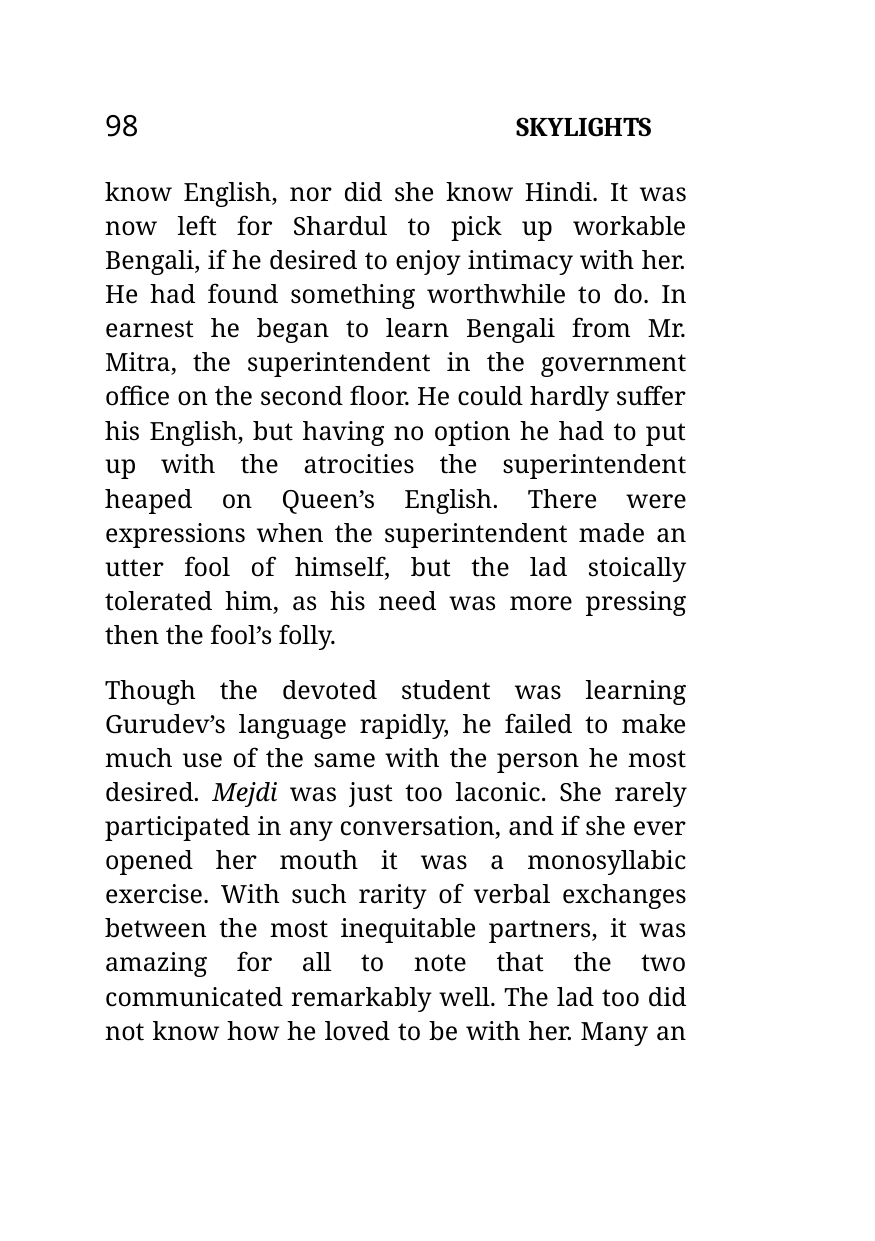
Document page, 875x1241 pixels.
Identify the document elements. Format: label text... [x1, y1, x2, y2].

text Though the devoted student was learning Gurudev’s language rapidly, he failed to make much use of the same with the person he most desired. Mejdi was just too laconic. She rarely participated in any conversation, and if she ever opened her mouth it was a monosyllabic exercise. With such rarity of verbal exchanges between the most inequitable partners, it was amazing for all to note that the two communicated remarkably well. The lad too did not know how he loved to be with her. Many an [105, 673, 687, 1047]
text know English, nor did she know Hindi. It was now left for Shardul to pick up workable Bengali, if he desired to enjoy intimacy with her. He had found something worthwhile to do. In earnest he began to learn Bengali from Mr. Mitra, the superintendent in the government office on the second floor. He could hardly suffer his English, but having no option he had to put up with the atrocities the superintendent heaped on Queen’s English. There were expressions when the superintendent made an utter fool of himself, but the lad stoically tolerated him, as his need was more pressing then the fool’s folly. [105, 175, 687, 652]
